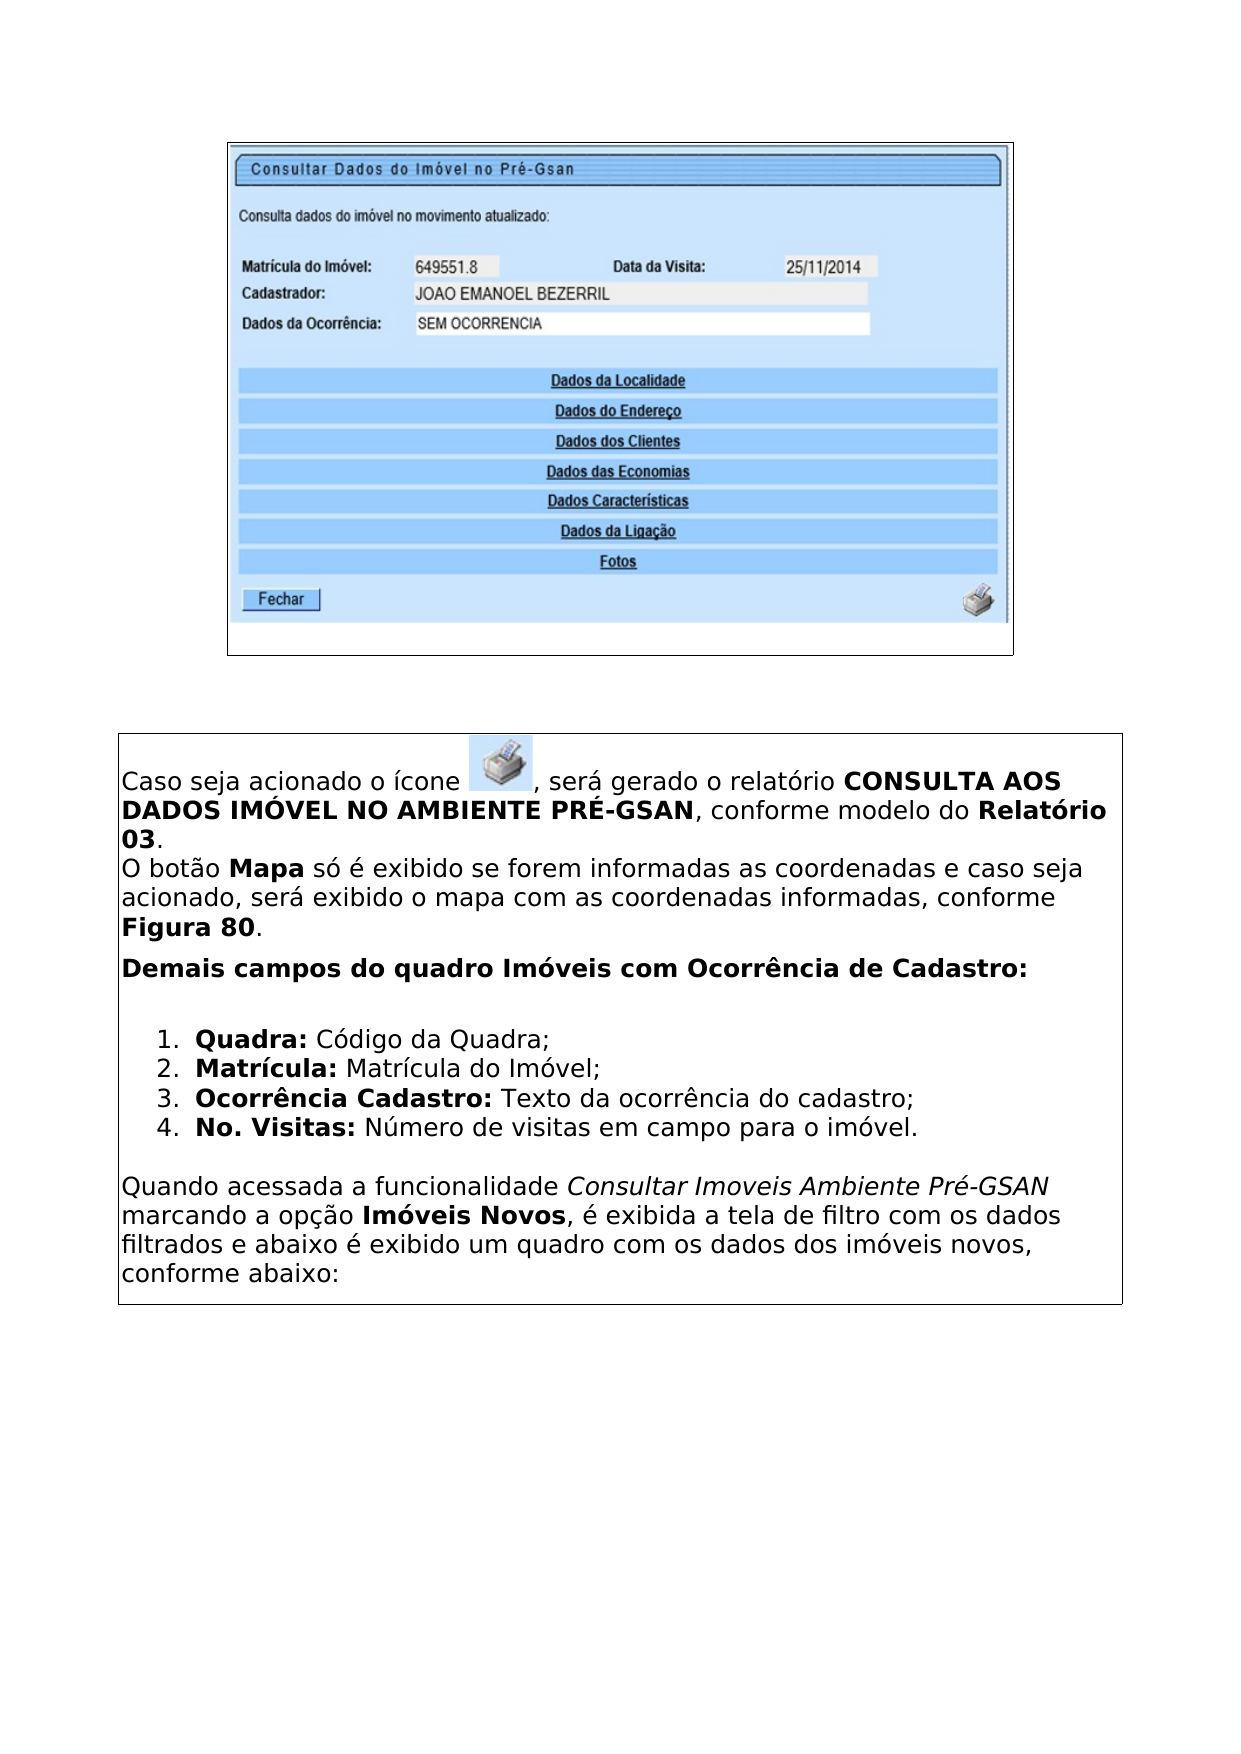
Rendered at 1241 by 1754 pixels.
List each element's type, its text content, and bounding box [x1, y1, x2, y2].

table_header [228, 143, 1013, 655]
picture [468, 735, 533, 791]
table_header Caso seja acionado o ícone , será gerado o relatório CONSULTA AOS DADOS IMÓVEL NO AMBIENTE PRÉ-GSAN, conforme modelo do Relatório 03. O botão Mapa só é exibido se forem informadas as coordenadas e caso seja acionado, será exibido o mapa com as coordenadas informadas, conforme Figura 80. Demais campos do quadro Imóveis com Ocorrência de Cadastro: Quadra: Código da Quadra; Matrícula: Matrícula do Imóvel; Ocorrência Cadastro: Texto da ocorrência do cadastro; No. Visitas: Número de visitas em campo para o imóvel. Quando acessada a funcionalidade Consultar Imoveis Ambiente Pré-GSAN marcando a opção Imóveis Novos, é exibida a tela de filtro com os dados filtrados e abaixo é exibido um quadro com os dados dos imóveis novos, conforme abaixo: [119, 734, 1122, 1304]
picture [230, 144, 1010, 623]
